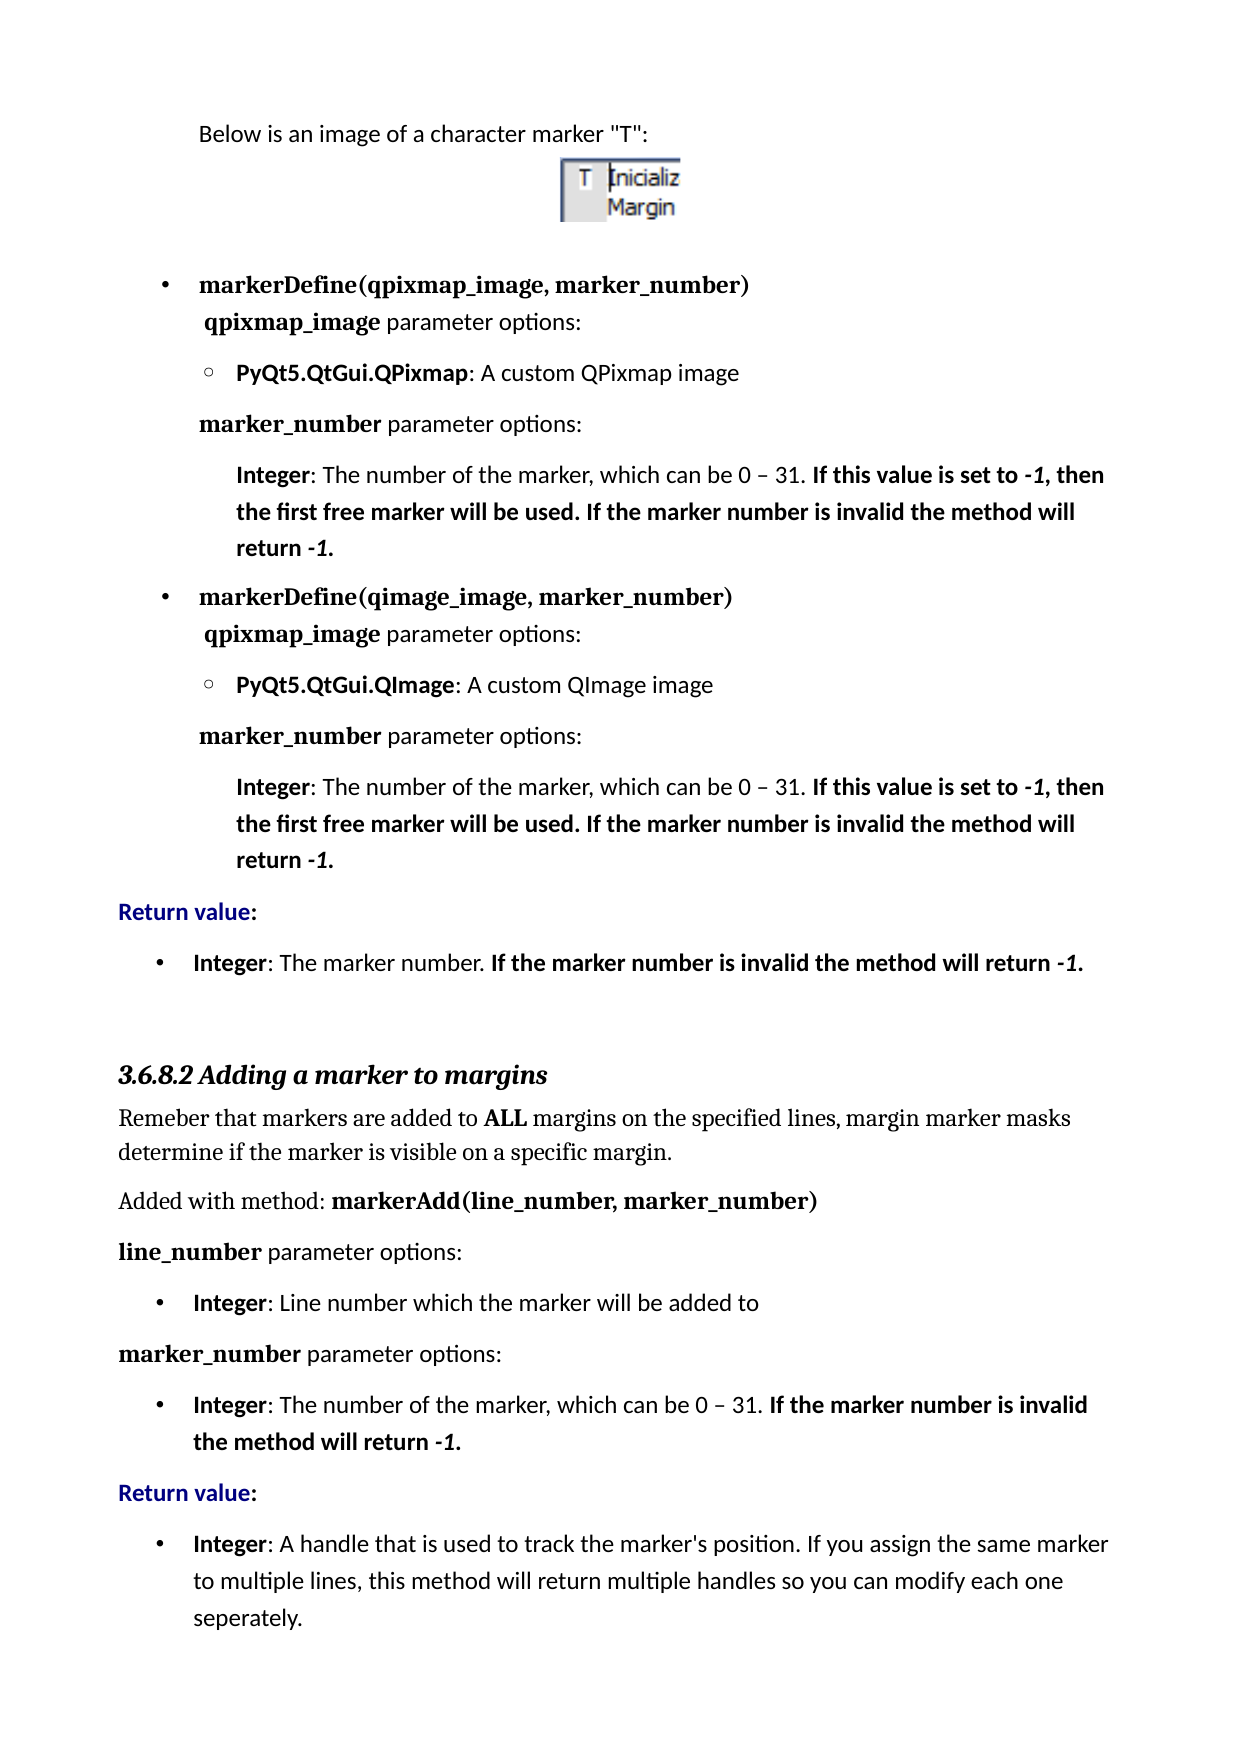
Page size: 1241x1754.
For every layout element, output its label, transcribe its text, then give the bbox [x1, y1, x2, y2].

list Integer: The marker number. If the marker number is invalid the method will return -1. [156, 947, 1122, 977]
list markerDefine(qimage_image, marker_number) qpixmap_image parameter options: [161, 583, 1122, 649]
list markerDefine(qpixmap_image, marker_number) qpixmap_image parameter options: [161, 271, 1122, 336]
subtitle 3.6.8.2 Adding a marker to margins [118, 1059, 1122, 1091]
list Integer: The number of the marker, which can be 0 – 31. If the marker number is invalid the method will return -1. [156, 1390, 1122, 1457]
text marker_number parameter options: [118, 1338, 1122, 1369]
list marker_number parameter options: [161, 408, 1122, 438]
text Remeber that markers are added to ALL margins on the specified lines, margin marker masks determine if the marker is visible on a specific margin. [118, 1104, 1122, 1167]
list Integer: A handle that is used to track the marker's position. If you assign the same marker to multiple lines, this method will return multiple handles so you can modify each one seperately. [156, 1528, 1122, 1632]
list Integer: Line number which the marker will be added to [156, 1287, 1122, 1318]
text Return value: [118, 1477, 1122, 1508]
text Added with method: markerAdd(line_number, marker_number) [118, 1187, 1122, 1216]
list marker_number parameter options: [161, 720, 1122, 751]
list PyQt5.QtGui.QPixmap: A custom QPixmap image [199, 357, 1122, 387]
list Below is an image of a character marker "T": [161, 118, 1122, 251]
text line_number parameter options: [118, 1236, 1122, 1267]
list Integer: The number of the marker, which can be 0 – 31. If this value is set to -1, then the first free marker will be used. If the marker number is invalid the method will return -1. [199, 772, 1122, 875]
picture [559, 157, 681, 222]
list PyQt5.QtGui.QImage: A custom QImage image [199, 669, 1122, 700]
text Return value: [118, 896, 1122, 926]
list Integer: The number of the marker, which can be 0 – 31. If this value is set to -1, then the first free marker will be used. If the marker number is invalid the method will return -1. [199, 459, 1122, 563]
